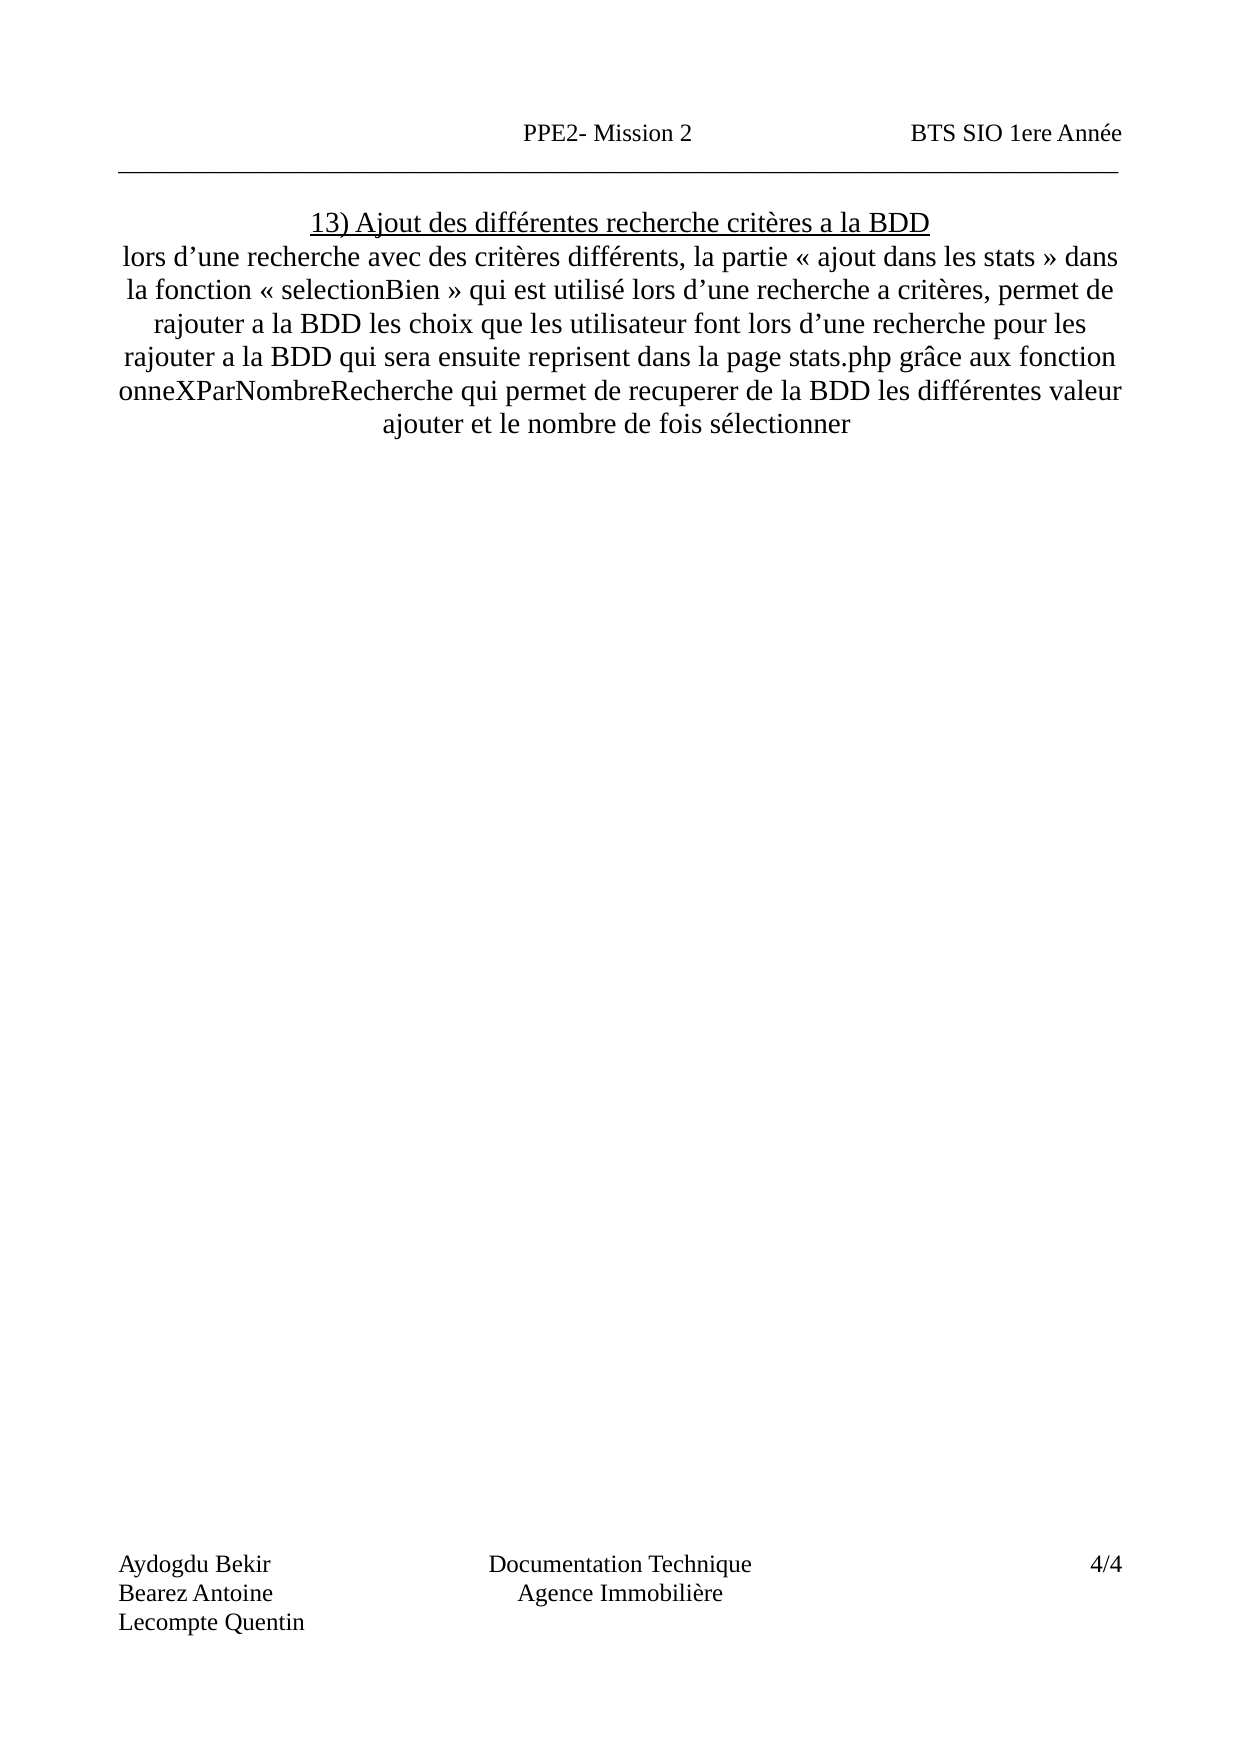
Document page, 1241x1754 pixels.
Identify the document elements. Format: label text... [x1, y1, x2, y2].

text 13) Ajout des différentes recherche critères a la BDD [118, 205, 1122, 239]
text onneXParNombreRecherche qui permet de recuperer de la BDD les différentes valeur ajouter et le nombre de fois sélectionner [118, 373, 1122, 440]
text lors d’une recherche avec des critères différents, la partie « ajout dans les stats » dans la fonction « selectionBien » qui est utilisé lors d’une recherche a critères, permet de rajouter a la BDD les choix que les utilisateur font lors d’une recherche pour les rajouter a la BDD qui sera ensuite reprisent dans la page stats.php grâce aux fonction [118, 239, 1122, 373]
